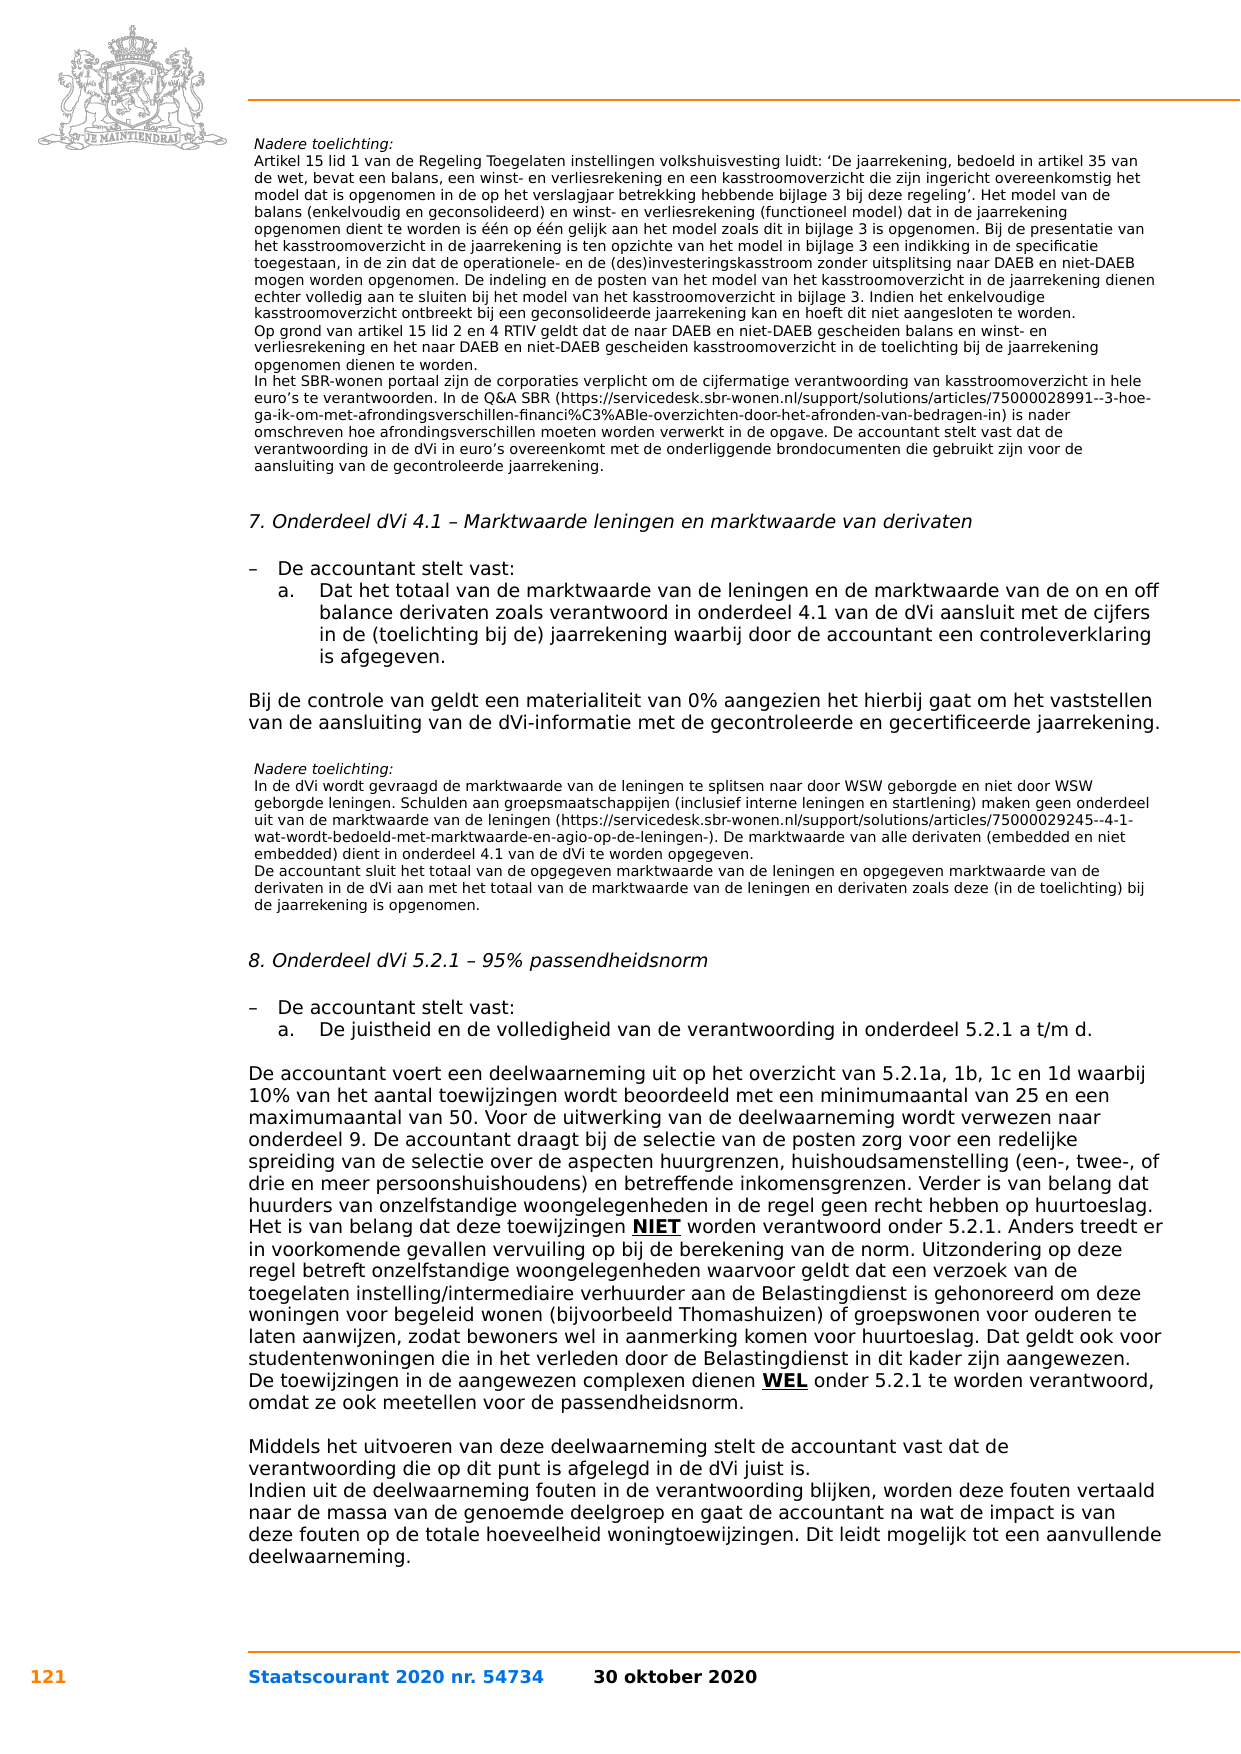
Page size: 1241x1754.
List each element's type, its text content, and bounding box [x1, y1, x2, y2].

text Bij de controle van geldt een materialiteit van 0% aangezien het hierbij gaat om het vaststellen van de aansluiting van de dVi-informatie met de gecontroleerde en gecertificeerde jaarrekening. [248, 690, 1163, 734]
picture [38, 25, 227, 150]
text a. Dat het totaal van de marktwaarde van de leningen en de marktwaarde van de on en off balance derivaten zoals verantwoord in onderdeel 4.1 van de dVi aansluit met de cijfers in de (toelichting bij de) jaarrekening waarbij door de accountant een controleverklaring is afgegeven. [277, 580, 1163, 668]
text a. De juistheid en de volledigheid van de verantwoording in onderdeel 5.2.1 a t/m d. [277, 1019, 1163, 1041]
table_header Nadere toelichting: In de dVi wordt gevraagd de marktwaarde van de leningen te splitsen naar door WSW geborgde en niet door WSW geborgde leningen. Schulden aan groepsmaatschappijen (inclusief interne leningen en startlening) maken geen onderdeel uit van de marktwaarde van de leningen (https://servicedesk.sbr-wonen.nl/support/solutions/articles/75000029245--4-1-wat-wordt-bedoeld-met-marktwaarde-en-agio-op-de-leningen-). De marktwaarde van alle derivaten (embedded en niet embedded) dient in onderdeel 4.1 van de dVi te worden opgegeven. De accountant sluit het totaal van de opgegeven marktwaarde van de leningen en opgegeven marktwaarde van de derivaten in de dVi aan met het totaal van de marktwaarde van de leningen en derivaten zoals deze (in de toelichting) bij de jaarrekening is opgenomen. [249, 757, 1163, 919]
text Middels het uitvoeren van deze deelwaarneming stelt de accountant vast dat de verantwoording die op dit punt is afgelegd in de dVi juist is. [248, 1436, 1163, 1480]
text Indien uit de deelwaarneming fouten in de verantwoording blijken, worden deze fouten vertaald naar de massa van de genoemde deelgroep en gaat de accountant na wat de impact is van deze fouten op de totale hoeveelheid woningtoewijzingen. Dit leidt mogelijk tot een aanvullende deelwaarneming. [248, 1480, 1163, 1568]
text – De accountant stelt vast: [248, 997, 1163, 1019]
subtitle 7. Onderdeel dVi 4.1 – Marktwaarde leningen en marktwaarde van derivaten [248, 511, 1163, 533]
text De accountant voert een deelwaarneming uit op het overzicht van 5.2.1a, 1b, 1c en 1d waarbij 10% van het aantal toewijzingen wordt beoordeeld met een minimumaantal van 25 en een maximumaantal van 50. Voor de uitwerking van de deelwaarneming wordt verwezen naar onderdeel 9. De accountant draagt bij de selectie van de posten zorg voor een redelijke spreiding van de selectie over de aspecten huurgrenzen, huishoudsamenstelling (een-, twee-, of drie en meer persoonshuishoudens) en betreffende inkomensgrenzen. Verder is van belang dat huurders van onzelfstandige woongelegenheden in de regel geen recht hebben op huurtoeslag. Het is van belang dat deze toewijzingen NIET worden verantwoord onder 5.2.1. Anders treedt er in voorkomende gevallen vervuiling op bij de berekening van de norm. Uitzondering op deze regel betreft onzelfstandige woongelegenheden waarvoor geldt dat een verzoek van de toegelaten instelling/intermediaire verhuurder aan de Belastingdienst is gehonoreerd om deze woningen voor begeleid wonen (bijvoorbeeld Thomashuizen) of groepswonen voor ouderen te laten aanwijzen, zodat bewoners wel in aanmerking komen voor huurtoeslag. Dat geldt ook voor studentenwoningen die in het verleden door de Belastingdienst in dit kader zijn aangewezen. De toewijzingen in de aangewezen complexen dienen WEL onder 5.2.1 te worden verantwoord, omdat ze ook meetellen voor de passendheidsnorm. [248, 1063, 1163, 1414]
text – De accountant stelt vast: [248, 558, 1163, 580]
table_header Nadere toelichting: Artikel 15 lid 1 van de Regeling Toegelaten instellingen volkshuisvesting luidt: ‘De jaarrekening, bedoeld in artikel 35 van de wet, bevat een balans, een winst- en verliesrekening en een kasstroomoverzicht die zijn ingericht overeenkomstig het model dat is opgenomen in de op het verslagjaar betrekking hebbende bijlage 3 bij deze regeling’. Het model van de balans (enkelvoudig en geconsolideerd) en winst- en verliesrekening (functioneel model) dat in de jaarrekening opgenomen dient te worden is één op één gelijk aan het model zoals dit in bijlage 3 is opgenomen. Bij de presentatie van het kasstroomoverzicht in de jaarrekening is ten opzichte van het model in bijlage 3 een indikking in de specificatie toegestaan, in de zin dat de operationele- en de (des)investeringskasstroom zonder uitsplitsing naar DAEB en niet-DAEB mogen worden opgenomen. De indeling en de posten van het model van het kasstroomoverzicht in de jaarrekening dienen echter volledig aan te sluiten bij het model van het kasstroomoverzicht in bijlage 3. Indien het enkelvoudige kasstroomoverzicht ontbreekt bij een geconsolideerde jaarrekening kan en hoeft dit niet aangesloten te worden. Op grond van artikel 15 lid 2 en 4 RTIV geldt dat de naar DAEB en niet-DAEB gescheiden balans en winst- en verliesrekening en het naar DAEB en niet-DAEB gescheiden kasstroomoverzicht in de toelichting bij de jaarrekening opgenomen dienen te worden. In het SBR-wonen portaal zijn de corporaties verplicht om de cijfermatige verantwoording van kasstroomoverzicht in hele euro’s te verantwoorden. In de Q&A SBR (https://servicedesk.sbr-wonen.nl/support/solutions/articles/75000028991--3-hoe-ga-ik-om-met-afrondingsverschillen-financi%C3%ABle-overzichten-door-het-afronden-van-bedragen-in) is nader omschreven hoe afrondingsverschillen moeten worden verwerkt in de opgave. De accountant stelt vast dat de verantwoording in de dVi in euro’s overeenkomt met de onderliggende brondocumenten die gebruikt zijn voor de aansluiting van de gecontroleerde jaarrekening. [249, 131, 1163, 480]
subtitle 8. Onderdeel dVi 5.2.1 – 95% passendheidsnorm [248, 950, 1163, 972]
